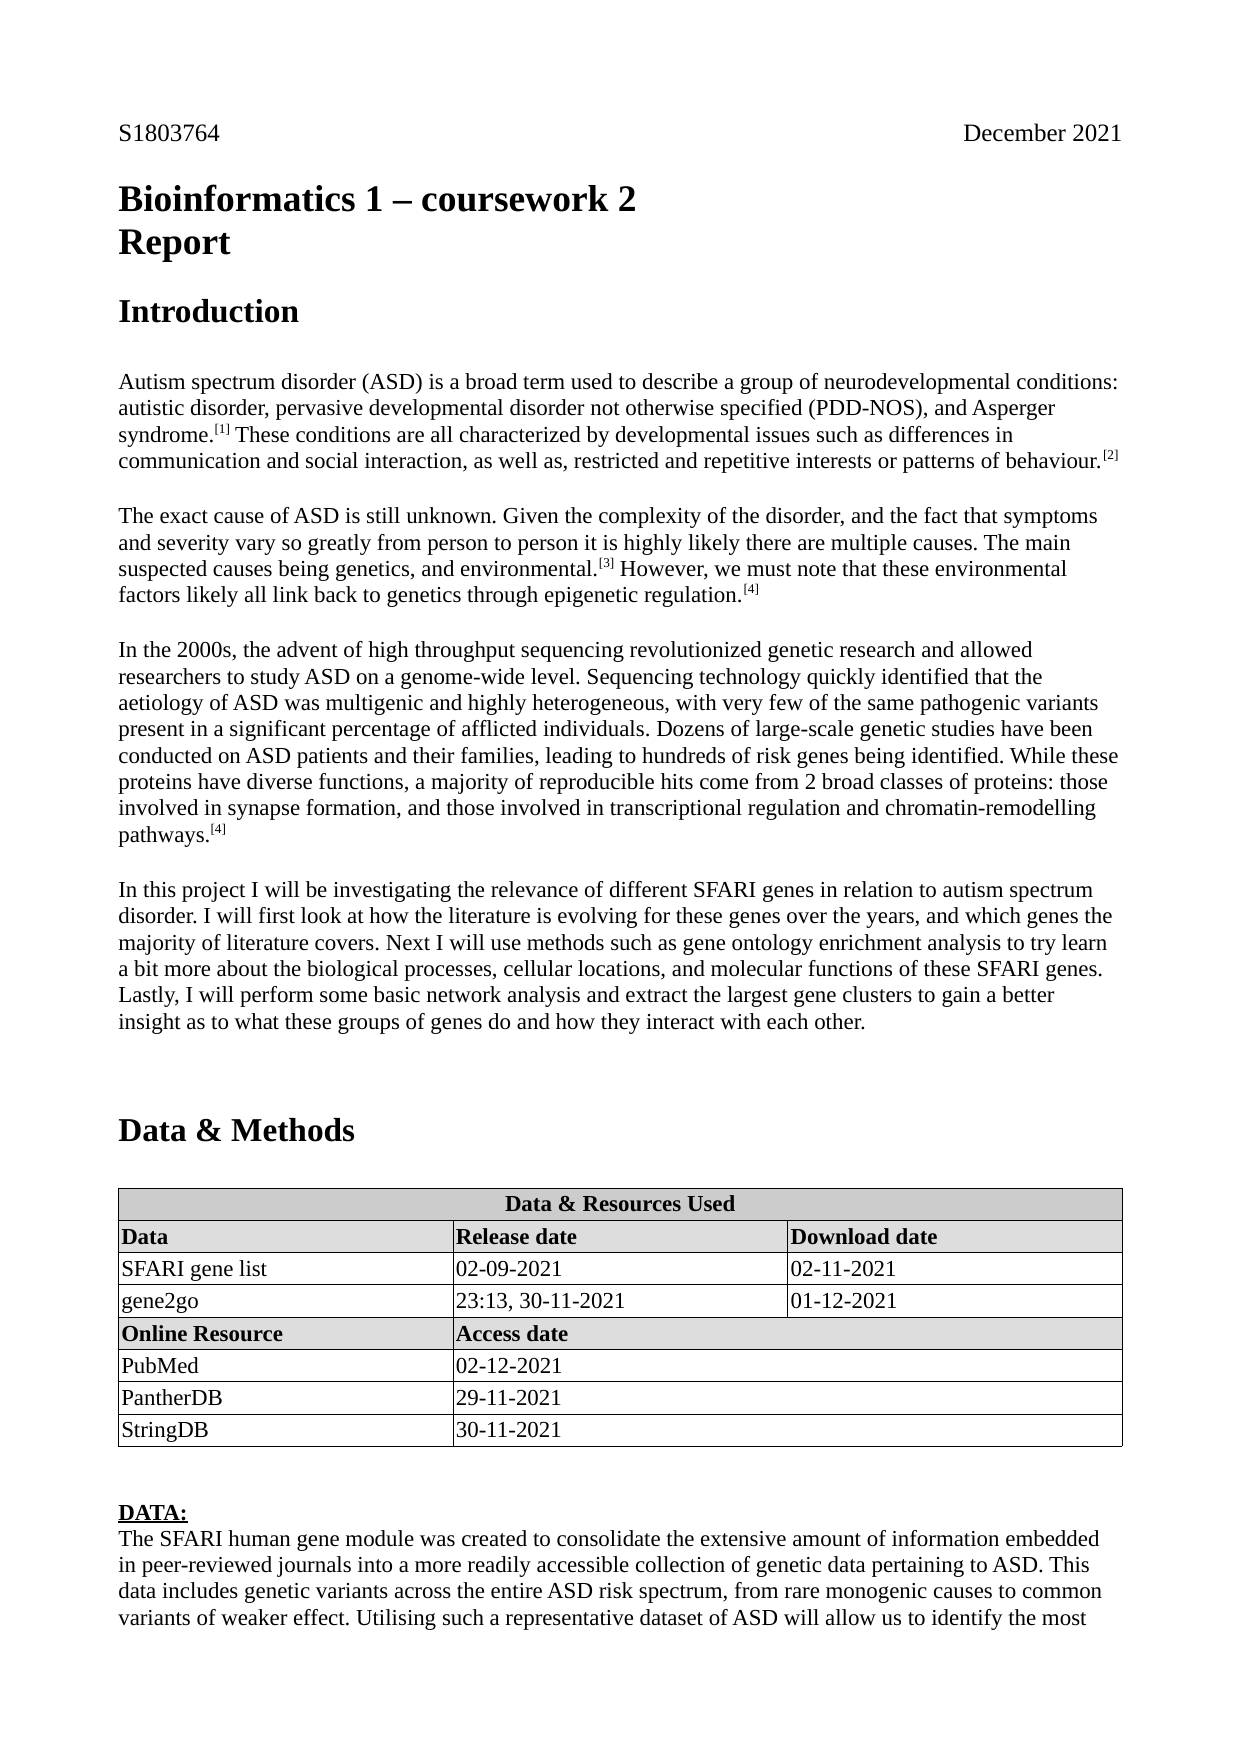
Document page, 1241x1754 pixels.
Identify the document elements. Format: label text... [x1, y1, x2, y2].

table_cell 02-09-2021 [454, 1253, 787, 1284]
table_cell SFARI gene list [119, 1253, 453, 1284]
table_header Data & Resources Used [119, 1189, 1122, 1220]
text Data & Methods [118, 1111, 1122, 1187]
text In this project I will be investigating the relevance of different SFARI genes in relation to autism spectrum disorder. I will first look at how the literature is evolving for these genes over the years, and which genes the majority of literature covers. Next I will use methods such as gene ontology enrichment analysis to try learn a bit more about the biological processes, cellular locations, and molecular functions of these SFARI genes. Lastly, I will perform some basic network analysis and extract the largest gene clusters to gain a better insight as to what these groups of genes do and how they interact with each other. [118, 876, 1122, 1034]
table_cell Download date [788, 1221, 1122, 1252]
table_cell 23:13, 30-11-2021 [454, 1285, 787, 1317]
text In the 2000s, the advent of high throughput sequencing revolutionized genetic research and allowed researchers to study ASD on a genome-wide level. Sequencing technology quickly identified that the aetiology of ASD was multigenic and highly heterogeneous, with very few of the same pathogenic variants present in a significant percentage of afflicted individuals. Dozens of large-scale genetic studies have been conducted on ASD patients and their families, leading to hundreds of risk genes being identified. While these proteins have diverse functions, a majority of reproducible hits come from 2 broad classes of proteins: those involved in synapse formation, and those involved in transcriptional regulation and chromatin-remodelling pathways.[4] [118, 636, 1122, 876]
table_cell StringDB [119, 1415, 453, 1446]
table_cell 29-11-2021 [454, 1382, 1122, 1413]
table_cell gene2go [119, 1285, 453, 1317]
text DATA: [118, 1447, 1122, 1525]
table_cell Data [119, 1221, 453, 1252]
text Report Introduction Autism spectrum disorder (ASD) is a broad term used to describe a group of neurodevelopmental conditions: autistic disorder, pervasive developmental disorder not otherwise specified (PDD-NOS), and Asperger syndrome.[1] These conditions are all characterized by developmental issues such as differences in communication and social interaction, as well as, restricted and repetitive interests or patterns of behaviour.[2] [118, 219, 1122, 473]
text Bioinformatics 1 – coursework 2 [118, 176, 1122, 219]
table_cell Online Resource [119, 1318, 453, 1349]
table_cell 02-11-2021 [788, 1253, 1122, 1284]
table_cell 02-12-2021 [454, 1350, 1122, 1381]
table_cell 30-11-2021 [454, 1415, 1122, 1446]
table_cell PantherDB [119, 1382, 453, 1413]
text The exact cause of ASD is still unknown. Given the complexity of the disorder, and the fact that symptoms and severity vary so greatly from person to person it is highly likely there are multiple causes. The main suspected causes being genetics, and environmental.[3] However, we must note that these environmental factors likely all link back to genetics through epigenetic regulation.[4] [118, 502, 1122, 608]
text The SFARI human gene module was created to consolidate the extensive amount of information embedded in peer-reviewed journals into a more readily accessible collection of genetic data pertaining to ASD. This data includes genetic variants across the entire ASD risk spectrum, from rare monogenic causes to common variants of weaker effect. Utilising such a representative dataset of ASD will allow us to identify the most [118, 1525, 1122, 1630]
table_cell Access date [454, 1318, 1122, 1349]
table_cell PubMed [119, 1350, 453, 1381]
table_cell Release date [454, 1221, 787, 1252]
table_cell 01-12-2021 [788, 1285, 1122, 1317]
